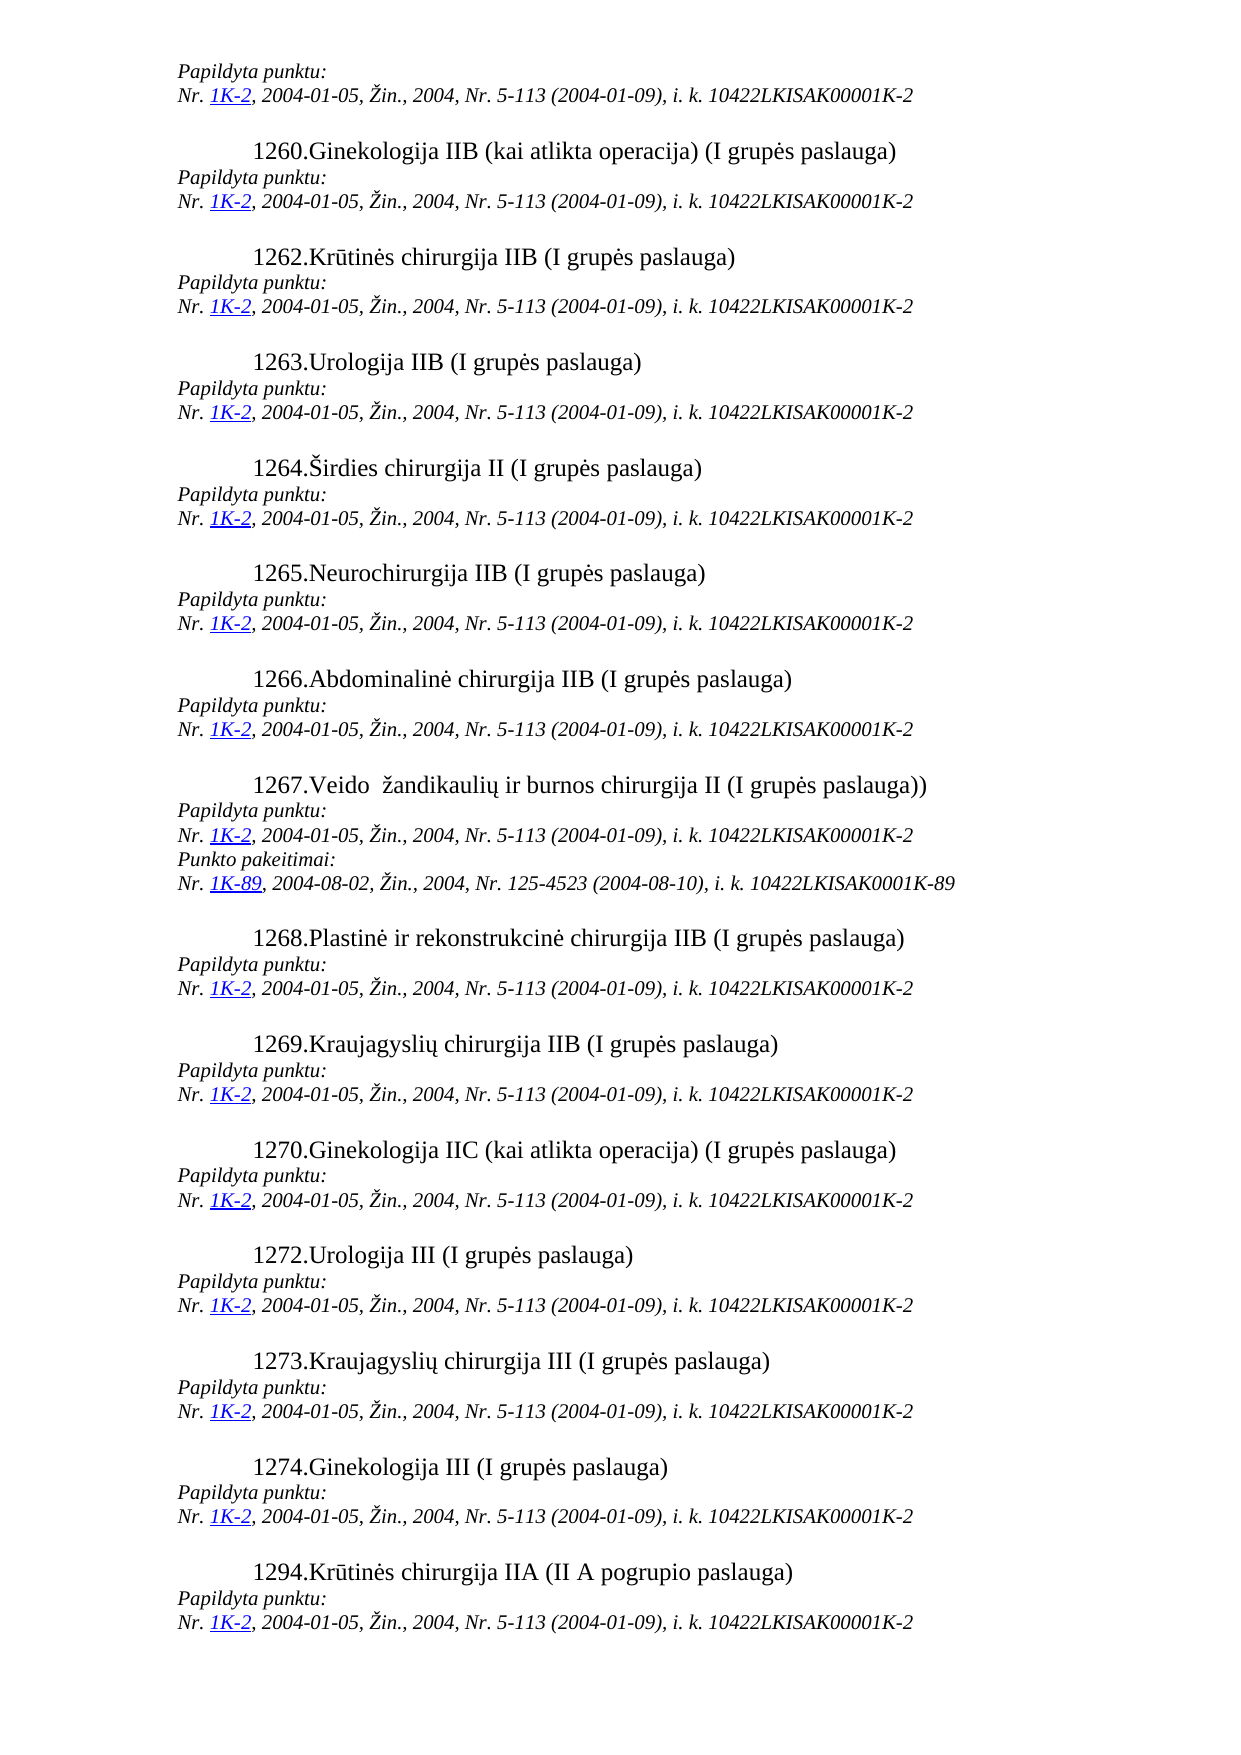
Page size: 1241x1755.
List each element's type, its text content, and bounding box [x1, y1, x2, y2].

text 1264.Širdies chirurgija II (I grupės paslauga) [177, 453, 1181, 482]
text Papildyta punktu: [177, 270, 1181, 294]
text 1266.Abdominalinė chirurgija IIB (I grupės paslauga) [177, 664, 1181, 693]
text Papildyta punktu: [177, 376, 1181, 400]
text Nr. 1K-2, 2004-01-05, Žin., 2004, Nr. 5-113 (2004-01-09), i. k. 10422LKISAK00001K-2 [177, 611, 1181, 635]
text Papildyta punktu: [177, 1163, 1181, 1187]
text Nr. 1K-2, 2004-01-05, Žin., 2004, Nr. 5-113 (2004-01-09), i. k. 10422LKISAK00001K-2 [177, 189, 1181, 213]
text Papildyta punktu: [177, 1058, 1181, 1082]
text 1263.Urologija IIB (I grupės paslauga) [177, 347, 1181, 376]
text 1269.Kraujagyslių chirurgija IIB (I grupės paslauga) [177, 1029, 1181, 1058]
text Nr. 1K-89, 2004-08-02, Žin., 2004, Nr. 125-4523 (2004-08-10), i. k. 10422LKISAK0001K-89 [177, 871, 1181, 895]
text Nr. 1K-2, 2004-01-05, Žin., 2004, Nr. 5-113 (2004-01-09), i. k. 10422LKISAK00001K-2 [177, 83, 1181, 107]
text Nr. 1K-2, 2004-01-05, Žin., 2004, Nr. 5-113 (2004-01-09), i. k. 10422LKISAK00001K-2 [177, 1082, 1181, 1106]
text Punkto pakeitimai: [177, 847, 1181, 871]
text Papildyta punktu: [177, 587, 1181, 611]
text 1265.Neurochirurgija IIB (I grupės paslauga) [177, 558, 1181, 587]
text 1274.Ginekologija III (I grupės paslauga) [177, 1452, 1181, 1480]
text Papildyta punktu: [177, 798, 1181, 822]
text Papildyta punktu: [177, 1375, 1181, 1399]
text 1270.Ginekologija IIC (kai atlikta operacija) (I grupės paslauga) [177, 1135, 1181, 1163]
text Papildyta punktu: [177, 693, 1181, 717]
text Nr. 1K-2, 2004-01-05, Žin., 2004, Nr. 5-113 (2004-01-09), i. k. 10422LKISAK00001K-2 [177, 1610, 1181, 1634]
text Papildyta punktu: [177, 952, 1181, 976]
text Papildyta punktu: [177, 1269, 1181, 1293]
text Papildyta punktu: [177, 482, 1181, 506]
text Nr. 1K-2, 2004-01-05, Žin., 2004, Nr. 5-113 (2004-01-09), i. k. 10422LKISAK00001K-2 [177, 822, 1181, 847]
text Nr. 1K-2, 2004-01-05, Žin., 2004, Nr. 5-113 (2004-01-09), i. k. 10422LKISAK00001K-2 [177, 506, 1181, 530]
text Papildyta punktu: [177, 165, 1181, 189]
text 1267.Veido žandikaulių ir burnos chirurgija II (I grupės paslauga)) [177, 770, 1181, 798]
text Nr. 1K-2, 2004-01-05, Žin., 2004, Nr. 5-113 (2004-01-09), i. k. 10422LKISAK00001K-2 [177, 1399, 1181, 1423]
text Nr. 1K-2, 2004-01-05, Žin., 2004, Nr. 5-113 (2004-01-09), i. k. 10422LKISAK00001K-2 [177, 1187, 1181, 1212]
text 1294.Krūtinės chirurgija IIA (II A pogrupio paslauga) [177, 1557, 1181, 1586]
text Nr. 1K-2, 2004-01-05, Žin., 2004, Nr. 5-113 (2004-01-09), i. k. 10422LKISAK00001K-2 [177, 400, 1181, 424]
text 1273.Kraujagyslių chirurgija III (I grupės paslauga) [177, 1346, 1181, 1375]
text Nr. 1K-2, 2004-01-05, Žin., 2004, Nr. 5-113 (2004-01-09), i. k. 10422LKISAK00001K-2 [177, 1293, 1181, 1317]
text 1262.Krūtinės chirurgija IIB (I grupės paslauga) [177, 242, 1181, 270]
text 1260.Ginekologija IIB (kai atlikta operacija) (I grupės paslauga) [177, 136, 1181, 165]
text Nr. 1K-2, 2004-01-05, Žin., 2004, Nr. 5-113 (2004-01-09), i. k. 10422LKISAK00001K-2 [177, 976, 1181, 1000]
text Nr. 1K-2, 2004-01-05, Žin., 2004, Nr. 5-113 (2004-01-09), i. k. 10422LKISAK00001K-2 [177, 294, 1181, 318]
text Nr. 1K-2, 2004-01-05, Žin., 2004, Nr. 5-113 (2004-01-09), i. k. 10422LKISAK00001K-2 [177, 717, 1181, 741]
text 1268.Plastinė ir rekonstrukcinė chirurgija IIB (I grupės paslauga) [177, 923, 1181, 952]
text Papildyta punktu: [177, 1480, 1181, 1504]
text 1272.Urologija III (I grupės paslauga) [177, 1240, 1181, 1269]
text Nr. 1K-2, 2004-01-05, Žin., 2004, Nr. 5-113 (2004-01-09), i. k. 10422LKISAK00001K-2 [177, 1504, 1181, 1528]
text Papildyta punktu: [177, 1586, 1181, 1610]
text Papildyta punktu: [177, 59, 1181, 83]
